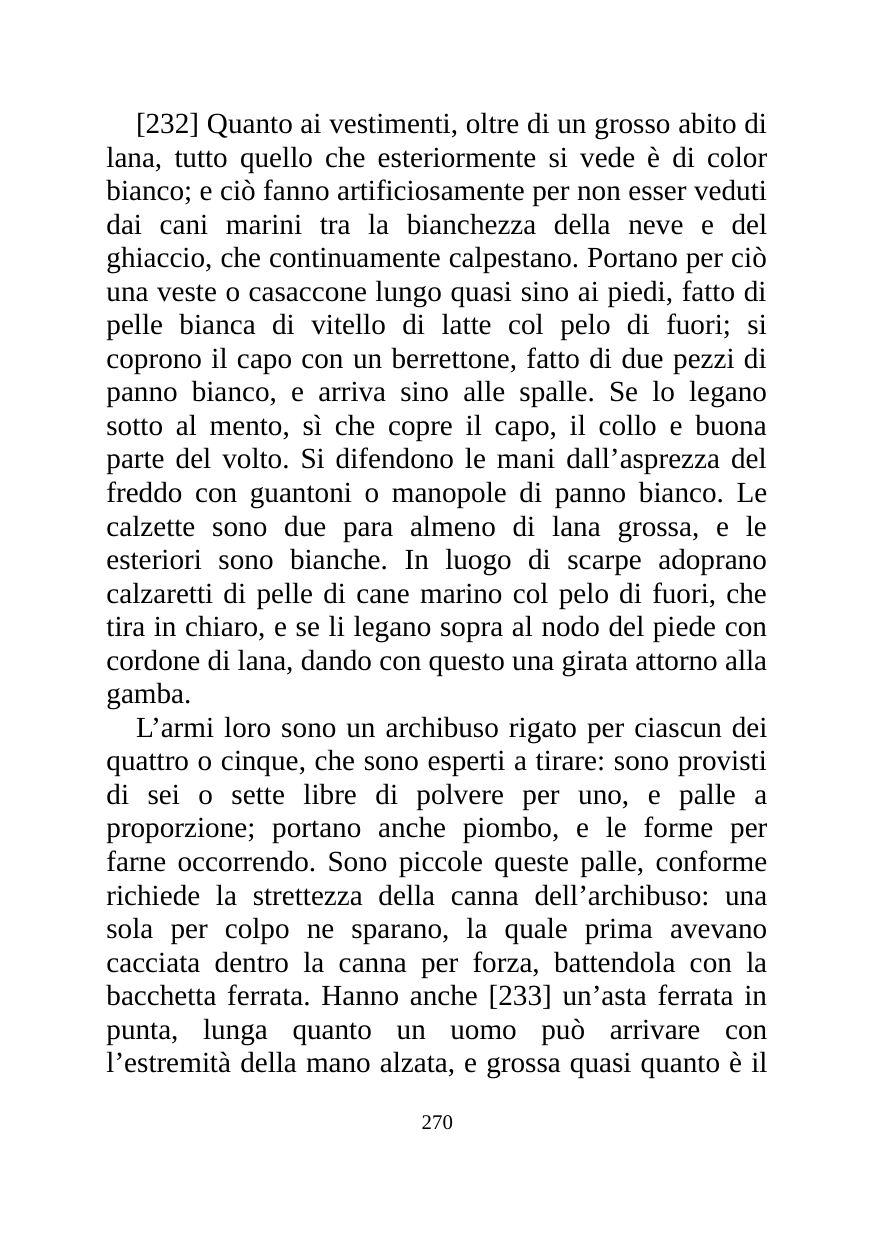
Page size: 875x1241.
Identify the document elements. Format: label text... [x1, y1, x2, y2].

text L’armi loro sono un archibuso rigato per ciascun dei quattro o cinque, che sono esperti a tirare: sono provisti di sei o sette libre di polvere per uno, e palle a proporzione; portano anche piombo, e le forme per farne occorrendo. Sono piccole queste palle, conforme richiede la strettezza della canna dell’archibuso: una sola per colpo ne sparano, la quale prima avevano cacciata dentro la canna per forza, battendola con la bacchetta ferrata. Hanno anche [233] un’asta ferrata in punta, lunga quanto un uomo può arrivare con l’estremità della mano alzata, e grossa quasi quanto è il [106, 710, 768, 1079]
text [232] Quanto ai vestimenti, oltre di un grosso abito di lana, tutto quello che esteriormente si vede è di color bianco; e ciò fanno artificiosamente per non esser veduti dai cani marini tra la bianchezza della neve e del ghiaccio, che continuamente calpestano. Portano per ciò una veste o casaccone lungo quasi sino ai piedi, fatto di pelle bianca di vitello di latte col pelo di fuori; si coprono il capo con un berrettone, fatto di due pezzi di panno bianco, e arriva sino alle spalle. Se lo legano sotto al mento, sì che copre il capo, il collo e buona parte del volto. Si difendono le mani dall’asprezza del freddo con guantoni o manopole di panno bianco. Le calzette sono due para almeno di lana grossa, e le esteriori sono bianche. In luogo di scarpe adoprano calzaretti di pelle di cane marino col pelo di fuori, che tira in chiaro, e se li legano sopra al nodo del piede con cordone di lana, dando con questo una girata attorno alla gamba. [106, 106, 768, 710]
